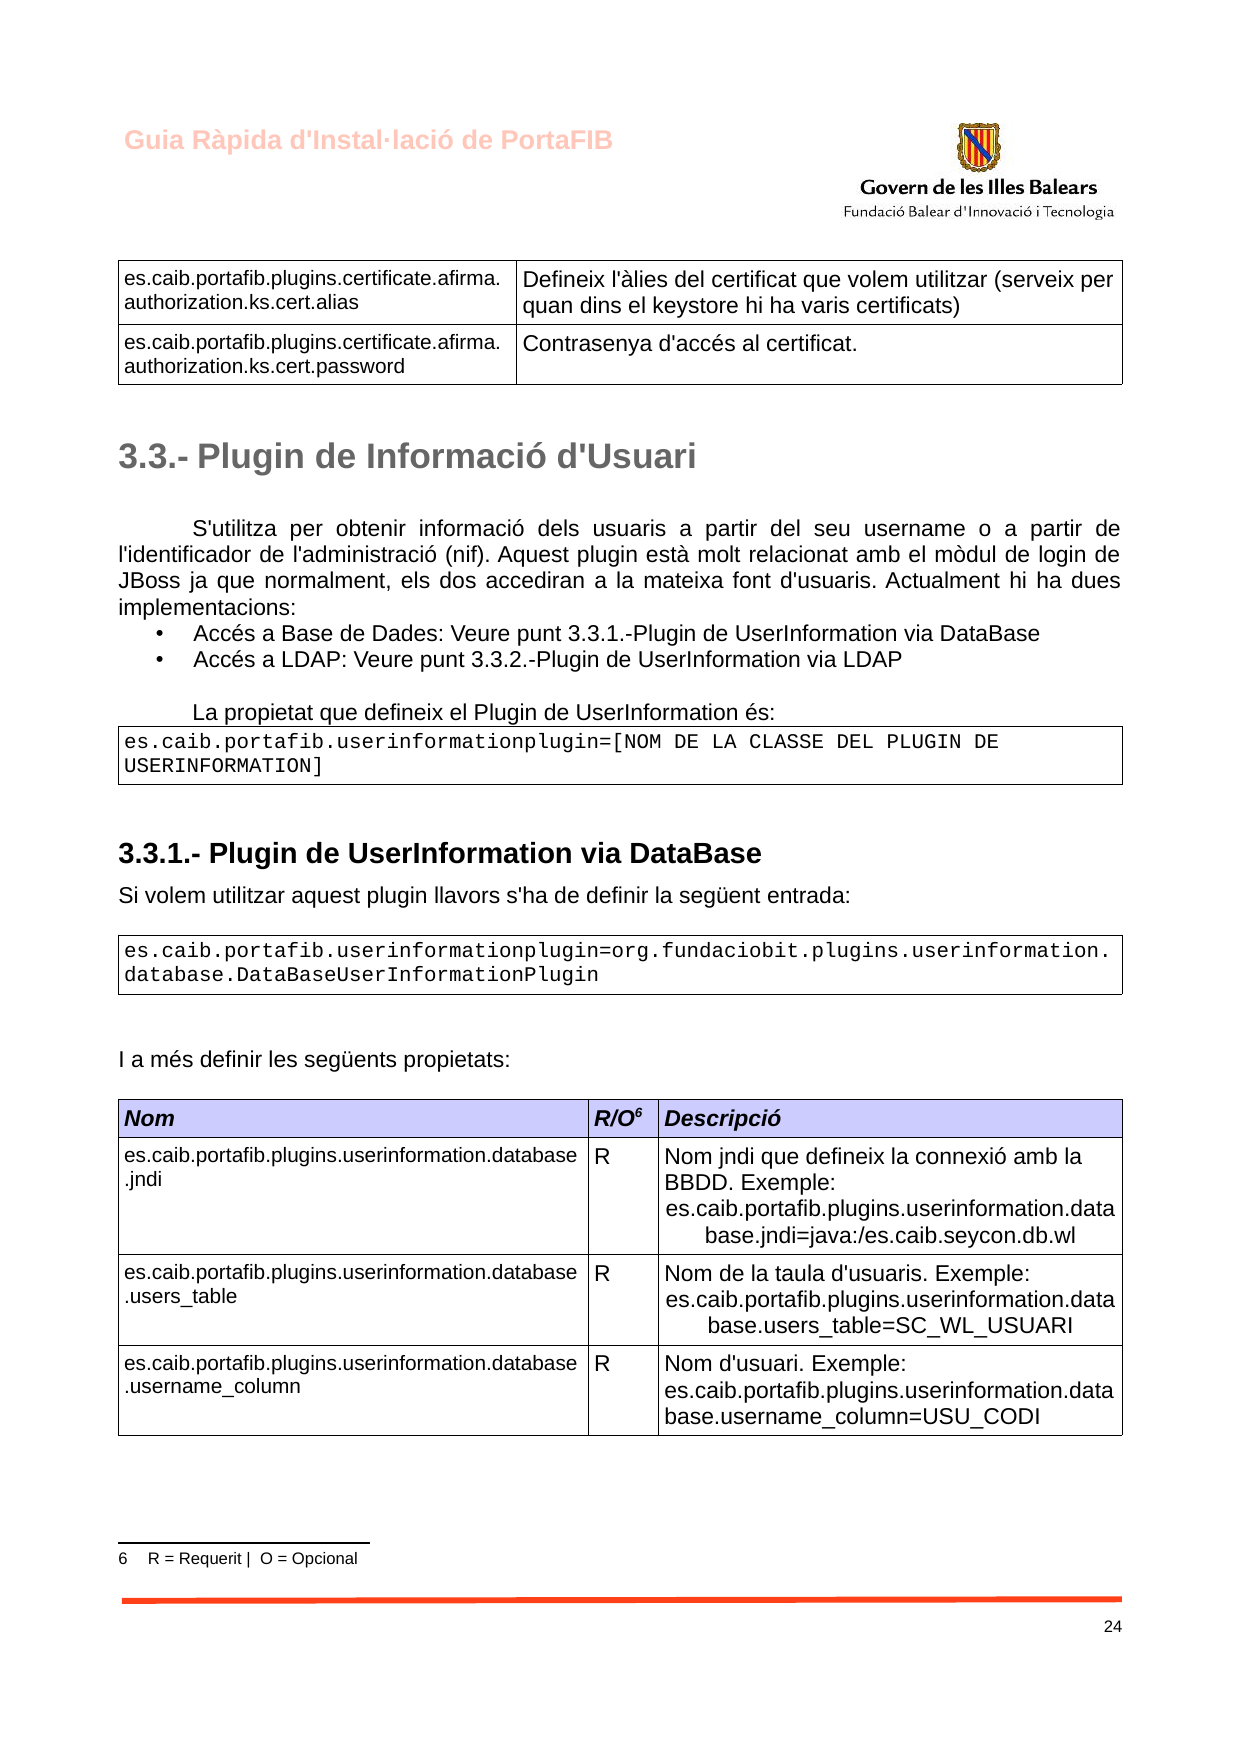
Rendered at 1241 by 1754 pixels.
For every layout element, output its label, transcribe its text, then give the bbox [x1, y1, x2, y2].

subtitle Plugin de Informació d'Usuari [118, 435, 1122, 476]
table_cell Nom de la taula d'usuaris. Exemple: es.caib.portafib.plugins.userinformation.database.users_table=SC_WL_USUARI [659, 1255, 1122, 1344]
table_cell es.caib.portafib.plugins.certificate.afirma.authorization.ks.cert.password [119, 325, 516, 384]
list Accés a Base de Dades: Veure punt 3.3.1.-Plugin de UserInformation via DataBase [156, 620, 1122, 646]
table_header es.caib.portafib.userinformationplugin=org.fundaciobit.plugins.userinformation.database.DataBaseUserInformationPlugin [119, 936, 1122, 993]
table_cell Contrasenya d'accés al certificat. [517, 325, 1122, 384]
table_cell es.caib.portafib.plugins.certificate.afirma.authorization.ks.cert.alias [119, 261, 516, 324]
table_header Descripció [659, 1100, 1122, 1137]
subtitle Plugin de UserInformation via DataBase [118, 836, 1122, 869]
table_header es.caib.portafib.userinformationplugin=[NOM DE LA CLASSE DEL PLUGIN DE USERINFORMATION] [119, 727, 1122, 784]
table_header Nom [119, 1100, 588, 1137]
table_cell es.caib.portafib.plugins.userinformation.database.users_table [119, 1255, 588, 1344]
list Accés a LDAP: Veure punt 3.3.2.-Plugin de UserInformation via LDAP [156, 646, 1122, 673]
table_cell Defineix l'àlies del certificat que volem utilitzar (serveix per quan dins el keystore hi ha varis certificats) [517, 261, 1122, 324]
table_cell R [589, 1138, 658, 1254]
picture [840, 123, 1117, 220]
table_cell R [589, 1346, 658, 1435]
text La propietat que defineix el Plugin de UserInformation és: [118, 699, 1122, 726]
table_cell Nom d'usuari. Exemple: es.caib.portafib.plugins.userinformation.database.username_column=USU_CODI [659, 1346, 1122, 1435]
text S'utilitza per obtenir informació dels usuaris a partir del seu username o a partir de l'identificador de l'administració (nif). Aquest plugin està molt relacionat amb el mòdul de login de JBoss ja que normalment, els dos accediran a la mateixa font d'usuaris. Actualment hi ha dues implementacions: [118, 515, 1122, 620]
table_cell es.caib.portafib.plugins.userinformation.database.username_column [119, 1346, 588, 1435]
text Si volem utilitzar aquest plugin llavors s'ha de definir la següent entrada: [118, 882, 1122, 908]
table_cell Nom jndi que defineix la connexió amb la BBDD. Exemple: es.caib.portafib.plugins.userinformation.database.jndi=java:/es.caib.seycon.db.wl [659, 1138, 1122, 1254]
table_header R/O [589, 1100, 658, 1137]
table_cell es.caib.portafib.plugins.userinformation.database.jndi [119, 1138, 588, 1254]
text I a més definir les següents propietats: [118, 1046, 1122, 1073]
table_cell R [589, 1255, 658, 1344]
